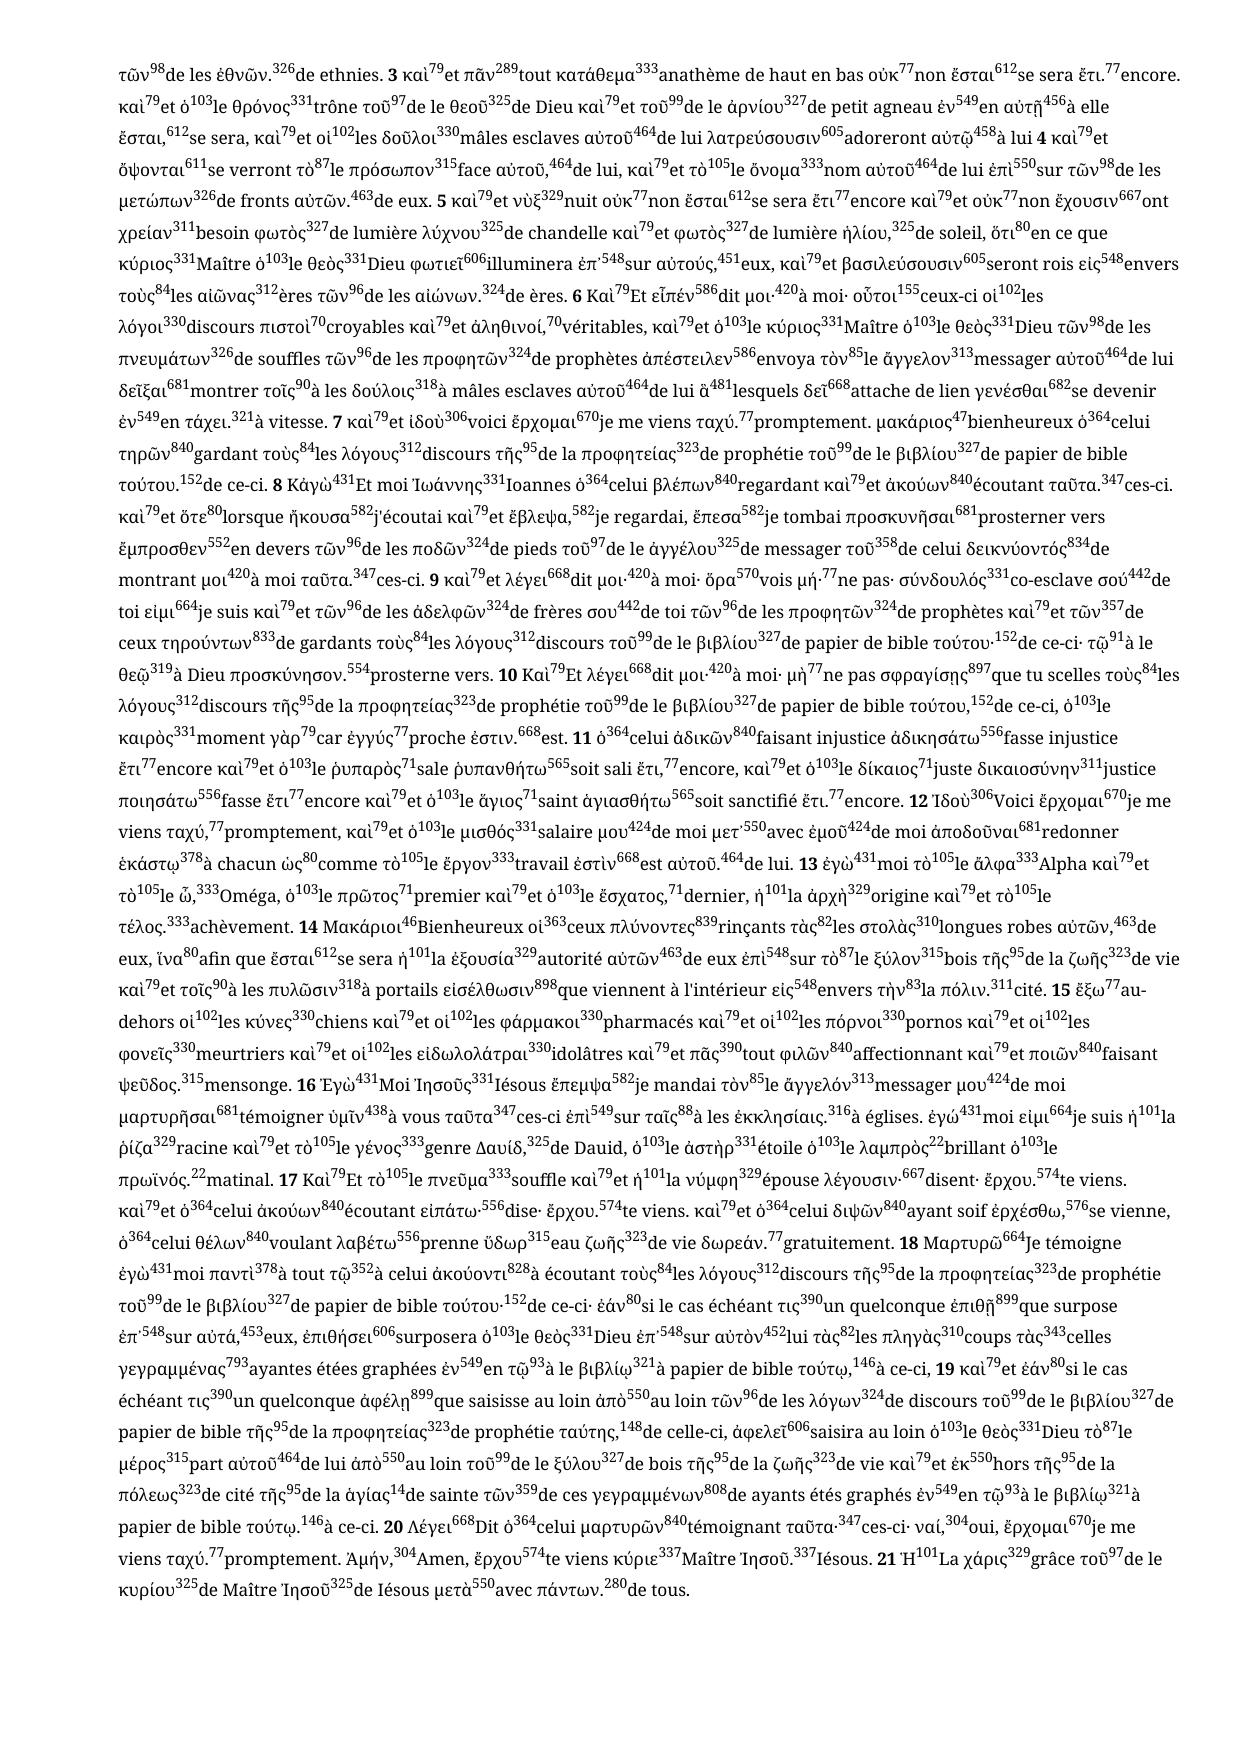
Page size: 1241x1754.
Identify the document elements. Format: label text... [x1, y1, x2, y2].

text 1 Καὶ79Et ἔδειξέν586montra μοι420à moi ποταμὸν313fleuve ὕδατος327de eau ζωῆς323de vie λαμπρὸν53brillant ὡς80comme κρύσταλλον,313cristal, ἐκπορευόμενον849se allant au dehors ἐκ550hors τοῦ97de le θρόνου325de trône τοῦ97de le θεοῦ325de Dieu καὶ79et τοῦ99de le ἀρνίου.327de petit agneau. 2 ἐν549en μέσῳ61à au milieu τῆς95de la πλατείας323de place αὐτῆς462de elle καὶ79et τοῦ97de le ποταμοῦ325de fleuve ἐντεῦθεν77d'ici καὶ79et ἐκεῖθεν77de là ξύλον333bois ζωῆς323de vie ποιοῦν842faisant καρποὺς312fruits δώδεκα,178douze, κατὰ548selon μῆνα313mois ἕκαστον269chacun ἀποδιδούς824redonnant τοὺς84les καρποὺς312fruits αὐτοῦ,466de lui, καὶ79et τὰ104les φύλλα332feuilles τοῦ99de le ξύλου327de bois εἰς548envers θεραπείαν311thérapie τῶν98de les ἐθνῶν.326de ethnies. 3 καὶ79et πᾶν289tout κατάθεμα333anathème de haut en bas οὐκ77non ἔσται612se sera ἔτι.77encore. καὶ79et ὁ103le θρόνος331trône τοῦ97de le θεοῦ325de Dieu καὶ79et τοῦ99de le ἀρνίου327de petit agneau ἐν549en αὐτῇ456à elle ἔσται,612se sera, καὶ79et οἱ102les δοῦλοι330mâles esclaves αὐτοῦ464de lui λατρεύσουσιν605adoreront αὐτῷ458à lui 4 καὶ79et ὄψονται611se verront τὸ87le πρόσωπον315face αὐτοῦ,464de lui, καὶ79et τὸ105le ὄνομα333nom αὐτοῦ464de lui ἐπὶ550sur τῶν98de les μετώπων326de fronts αὐτῶν.463de eux. 5 καὶ79et νὺξ329nuit οὐκ77non ἔσται612se sera ἔτι77encore καὶ79et οὐκ77non ἔχουσιν667ont χρείαν311besoin φωτὸς327de lumière λύχνου325de chandelle καὶ79et φωτὸς327de lumière ἡλίου,325de soleil, ὅτι80en ce que κύριος331Maître ὁ103le θεὸς331Dieu φωτιεῖ606illuminera ἐπ᾽548sur αὐτούς,451eux, καὶ79et βασιλεύσουσιν605seront rois εἰς548envers τοὺς84les αἰῶνας312ères τῶν96de les αἰώνων.324de ères. 6 Καὶ79Et εἶπέν586dit μοι·420à moi· οὗτοι155ceux-ci οἱ102les λόγοι330discours πιστοὶ70croyables καὶ79et ἀληθινοί,70véritables, καὶ79et ὁ103le κύριος331Maître ὁ103le θεὸς331Dieu τῶν98de les πνευμάτων326de souffles τῶν96de les προφητῶν324de prophètes ἀπέστειλεν586envoya τὸν85le ἄγγελον313messager αὐτοῦ464de lui δεῖξαι681montrer τοῖς90à les δούλοις318à mâles esclaves αὐτοῦ464de lui ἃ481lesquels δεῖ668attache de lien γενέσθαι682se devenir ἐν549en τάχει.321à vitesse. 7 καὶ79et ἰδοὺ306voici ἔρχομαι670je me viens ταχύ.77promptement. μακάριος47bienheureux ὁ364celui τηρῶν840gardant τοὺς84les λόγους312discours τῆς95de la προφητείας323de prophétie τοῦ99de le βιβλίου327de papier de bible τούτου.152de ce-ci. 8 Κἀγὼ431Et moi Ἰωάννης331Ioannes ὁ364celui βλέπων840regardant καὶ79et ἀκούων840écoutant ταῦτα.347ces-ci. καὶ79et ὅτε80lorsque ἤκουσα582j'écoutai καὶ79et ἔβλεψα,582je regardai, ἔπεσα582je tombai προσκυνῆσαι681prosterner vers ἔμπροσθεν552en devers τῶν96de les ποδῶν324de pieds τοῦ97de le ἀγγέλου325de messager τοῦ358de celui δεικνύοντός834de montrant μοι420à moi ταῦτα.347ces-ci. 9 καὶ79et λέγει668dit μοι·420à moi· ὅρα570vois μή·77ne pas· σύνδουλός331co-esclave σού442de toi εἰμι664je suis καὶ79et τῶν96de les ἀδελφῶν324de frères σου442de toi τῶν96de les προφητῶν324de prophètes καὶ79et τῶν357de ceux τηρούντων833de gardants τοὺς84les λόγους312discours τοῦ99de le βιβλίου327de papier de bible τούτου·152de ce-ci· τῷ91à le θεῷ319à Dieu προσκύνησον.554prosterne vers. 10 Καὶ79Et λέγει668dit μοι·420à moi· μὴ77ne pas σφραγίσῃς897que tu scelles τοὺς84les λόγους312discours τῆς95de la προφητείας323de prophétie τοῦ99de le βιβλίου327de papier de bible τούτου,152de ce-ci, ὁ103le καιρὸς331moment γὰρ79car ἐγγύς77proche ἐστιν.668est. 11 ὁ364celui ἀδικῶν840faisant injustice ἀδικησάτω556fasse injustice ἔτι77encore καὶ79et ὁ103le ῥυπαρὸς71sale ῥυπανθήτω565soit sali ἔτι,77encore, καὶ79et ὁ103le δίκαιος71juste δικαιοσύνην311justice ποιησάτω556fasse ἔτι77encore καὶ79et ὁ103le ἅγιος71saint ἁγιασθήτω565soit sanctifié ἔτι.77encore. 12 Ἰδοὺ306Voici ἔρχομαι670je me viens ταχύ,77promptement, καὶ79et ὁ103le μισθός331salaire μου424de moi μετ᾽550avec ἐμοῦ424de moi ἀποδοῦναι681redonner ἑκάστῳ378à chacun ὡς80comme τὸ105le ἔργον333travail ἐστὶν668est αὐτοῦ.464de lui. 13 ἐγὼ431moi τὸ105le ἄλφα333Alpha καὶ79et τὸ105le ὦ,333Oméga, ὁ103le πρῶτος71premier καὶ79et ὁ103le ἔσχατος,71dernier, ἡ101la ἀρχὴ329origine καὶ79et τὸ105le τέλος.333achèvement. 14 Μακάριοι46Bienheureux οἱ363ceux πλύνοντες839rinçants τὰς82les στολὰς310longues robes αὐτῶν,463de eux, ἵνα80afin que ἔσται612se sera ἡ101la ἐξουσία329autorité αὐτῶν463de eux ἐπὶ548sur τὸ87le ξύλον315bois τῆς95de la ζωῆς323de vie καὶ79et τοῖς90à les πυλῶσιν318à portails εἰσέλθωσιν898que viennent à l'intérieur εἰς548envers τὴν83la πόλιν.311cité. 15 ἔξω77au-dehors οἱ102les κύνες330chiens καὶ79et οἱ102les φάρμακοι330pharmacés καὶ79et οἱ102les πόρνοι330pornos καὶ79et οἱ102les φονεῖς330meurtriers καὶ79et οἱ102les εἰδωλολάτραι330idolâtres καὶ79et πᾶς390tout φιλῶν840affectionnant καὶ79et ποιῶν840faisant ψεῦδος.315mensonge. 16 Ἐγὼ431Moi Ἰησοῦς331Iésous ἔπεμψα582je mandai τὸν85le ἄγγελόν313messager μου424de moi μαρτυρῆσαι681témoigner ὑμῖν438à vous ταῦτα347ces-ci ἐπὶ549sur ταῖς88à les ἐκκλησίαις.316à églises. ἐγώ431moi εἰμι664je suis ἡ101la ῥίζα329racine καὶ79et τὸ105le γένος333genre Δαυίδ,325de Dauid, ὁ103le ἀστὴρ331étoile ὁ103le λαμπρὸς22brillant ὁ103le πρωϊνός.22matinal. 17 Καὶ79Et τὸ105le πνεῦμα333souffle καὶ79et ἡ101la νύμφη329épouse λέγουσιν·667disent· ἔρχου.574te viens. καὶ79et ὁ364celui ἀκούων840écoutant εἰπάτω·556dise· ἔρχου.574te viens. καὶ79et ὁ364celui διψῶν840ayant soif ἐρχέσθω,576se vienne, ὁ364celui θέλων840voulant λαβέτω556prenne ὕδωρ315eau ζωῆς323de vie δωρεάν.77gratuitement. 18 Μαρτυρῶ664Je témoigne ἐγὼ431moi παντὶ378à tout τῷ352à celui ἀκούοντι828à écoutant τοὺς84les λόγους312discours τῆς95de la προφητείας323de prophétie τοῦ99de le βιβλίου327de papier de bible τούτου·152de ce-ci· ἐάν80si le cas échéant τις390un quelconque ἐπιθῇ899que surpose ἐπ᾽548sur αὐτά,453eux, ἐπιθήσει606surposera ὁ103le θεὸς331Dieu ἐπ᾽548sur αὐτὸν452lui τὰς82les πληγὰς310coups τὰς343celles γεγραμμένας793ayantes étées graphées ἐν549en τῷ93à le βιβλίῳ321à papier de bible τούτῳ,146à ce-ci, 19 καὶ79et ἐάν80si le cas échéant τις390un quelconque ἀφέλῃ899que saisisse au loin ἀπὸ550au loin τῶν96de les λόγων324de discours τοῦ99de le βιβλίου327de papier de bible τῆς95de la προφητείας323de prophétie ταύτης,148de celle-ci, ἀφελεῖ606saisira au loin ὁ103le θεὸς331Dieu τὸ87le μέρος315part αὐτοῦ464de lui ἀπὸ550au loin τοῦ99de le ξύλου327de bois τῆς95de la ζωῆς323de vie καὶ79et ἐκ550hors τῆς95de la πόλεως323de cité τῆς95de la ἁγίας14de sainte τῶν359de ces γεγραμμένων808de ayants étés graphés ἐν549en τῷ93à le βιβλίῳ321à papier de bible τούτῳ.146à ce-ci. 20 Λέγει668Dit ὁ364celui μαρτυρῶν840témoignant ταῦτα·347ces-ci· ναί,304oui, ἔρχομαι670je me viens ταχύ.77promptement. Ἀμήν,304Amen, ἔρχου574te viens κύριε337Maître Ἰησοῦ.337Iésous. 21 Ἡ101La χάρις329grâce τοῦ97de le κυρίου325de Maître Ἰησοῦ325de Iésous μετὰ550avec πάντων.280de tous. [118, 59, 1181, 1682]
